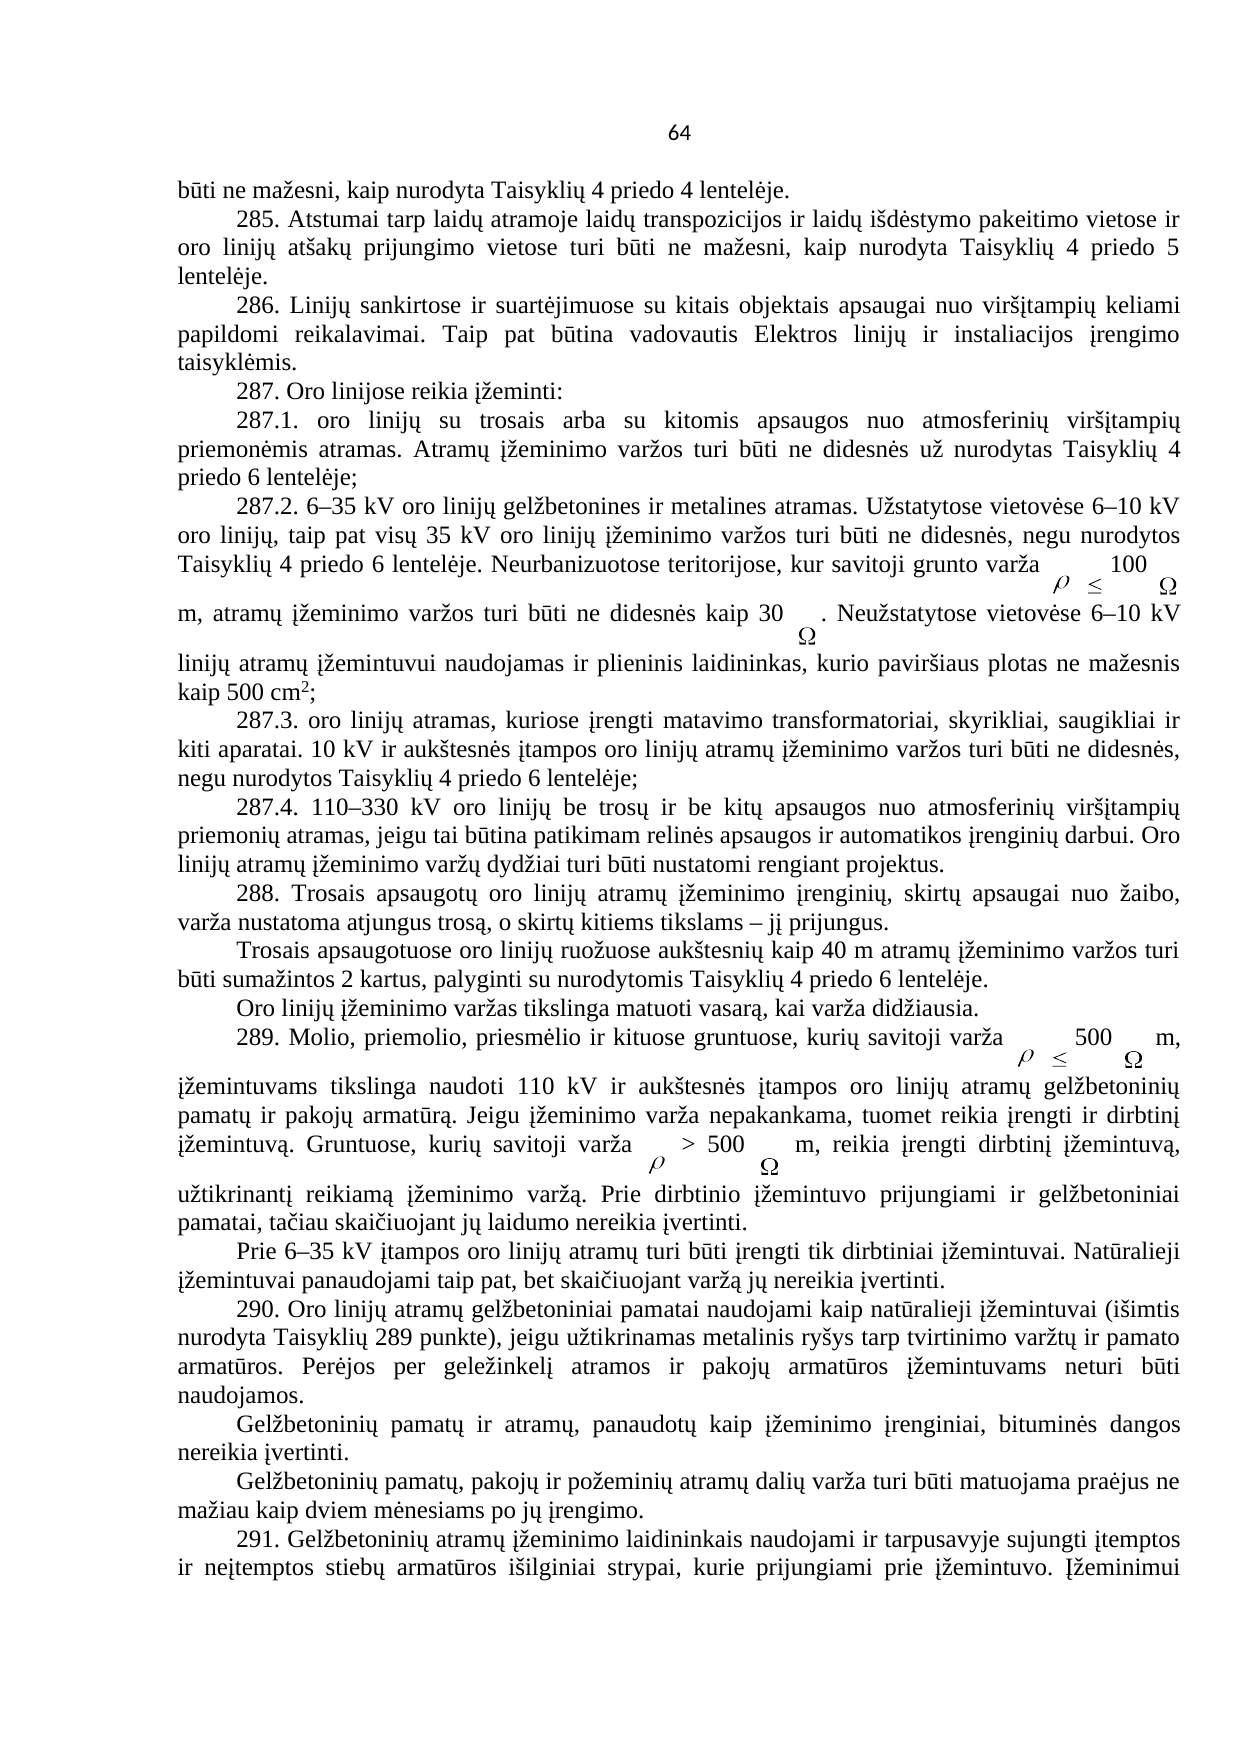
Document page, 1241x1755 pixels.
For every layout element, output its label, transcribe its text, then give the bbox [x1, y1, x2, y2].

text 291. Gelžbetoninių atramų įžeminimo laidininkais naudojami ir tarpusavyje sujungti įtemptos ir neįtemptos stiebų armatūros išilginiai strypai, kurie prijungiami prie įžemintuvo. Įžeminimui [177, 1524, 1181, 1581]
text 290. Oro linijų atramų gelžbetoniniai pamatai naudojami kaip natūralieji įžemintuvai (išimtis nurodyta Taisyklių 289 punkte), jeigu užtikrinamas metalinis ryšys tarp tvirtinimo varžtų ir pamato armatūros. Perėjos per geležinkelį atramos ir pakojų armatūros įžemintuvams neturi būti naudojamos. [177, 1294, 1181, 1409]
text 285. Atstumai tarp laidų atramoje laidų transpozicijos ir laidų išdėstymo pakeitimo vietose ir oro linijų atšakų prijungimo vietose turi būti ne mažesni, kaip nurodyta Taisyklių 4 priedo 5 lentelėje. [177, 204, 1181, 290]
text 287.2. 6–35 kV oro linijų gelžbetonines ir metalines atramas. Užstatytose vietovėse 6–10 kV oro linijų, taip pat visų 35 kV oro linijų įžeminimo varžos turi būti ne didesnės, negu nurodytos Taisyklių 4 priedo 6 lentelėje. Neurbanizuotose teritorijose, kur savitoji grunto varža 100 m, atramų įžeminimo varžos turi būti ne didesnės kaip 30 . Neužstatytose vietovėse 6–10 kV linijų atramų įžemintuvui naudojamas ir plieninis laidininkas, kurio paviršiaus plotas ne mažesnis kaip 500 cm2; [177, 491, 1181, 706]
text 287. Oro linijose reikia įžeminti: [177, 376, 1181, 405]
text 288. Trosais apsaugotų oro linijų atramų įžeminimo įrenginių, skirtų apsaugai nuo žaibo, varža nustatoma atjungus trosą, o skirtų kitiems tikslams – jį prijungus. [177, 878, 1181, 936]
text Oro linijų įžeminimo varžas tikslinga matuoti vasarą, kai varža didžiausia. [177, 993, 1181, 1022]
text 287.4. 110–330 kV oro linijų be trosų ir be kitų apsaugos nuo atmosferinių viršįtampių priemonių atramas, jeigu tai būtina patikimam relinės apsaugos ir automatikos įrenginių darbui. Oro linijų atramų įžeminimo varžų dydžiai turi būti nustatomi rengiant projektus. [177, 792, 1181, 878]
text 289. Molio, priemolio, priesmėlio ir kituose gruntuose, kurių savitoji varža 500 m, įžemintuvams tikslinga naudoti 110 kV ir aukštesnės įtampos oro linijų atramų gelžbetoninių pamatų ir pakojų armatūrą. Jeigu įžeminimo varža nepakankama, tuomet reikia įrengti ir dirbtinį įžemintuvą. Gruntuose, kurių savitoji varža > 500 m, reikia įrengti dirbtinį įžemintuvą, užtikrinantį reikiamą įžeminimo varžą. Prie dirbtinio įžemintuvo prijungiami ir gelžbetoniniai pamatai, tačiau skaičiuojant jų laidumo nereikia įvertinti. [177, 1022, 1181, 1236]
text 286. Linijų sankirtose ir suartėjimuose su kitais objektais apsaugai nuo viršįtampių keliami papildomi reikalavimai. Taip pat būtina vadovautis Elektros linijų ir instaliacijos įrengimo taisyklėmis. [177, 290, 1181, 376]
text Prie 6–35 kV įtampos oro linijų atramų turi būti įrengti tik dirbtiniai įžemintuvai. Natūralieji įžemintuvai panaudojami taip pat, bet skaičiuojant varžą jų nereikia įvertinti. [177, 1236, 1181, 1294]
text būti ne mažesni, kaip nurodyta Taisyklių 4 priedo 4 lentelėje. [177, 175, 1181, 204]
text Trosais apsaugotuose oro linijų ruožuose aukštesnių kaip 40 m atramų įžeminimo varžos turi būti sumažintos 2 kartus, palyginti su nurodytomis Taisyklių 4 priedo 6 lentelėje. [177, 936, 1181, 993]
text 287.3. oro linijų atramas, kuriose įrengti matavimo transformatoriai, skyrikliai, saugikliai ir kiti aparatai. 10 kV ir aukštesnės įtampos oro linijų atramų įžeminimo varžos turi būti ne didesnės, negu nurodytos Taisyklių 4 priedo 6 lentelėje; [177, 706, 1181, 792]
text 287.1. oro linijų su trosais arba su kitomis apsaugos nuo atmosferinių viršįtampių priemonėmis atramas. Atramų įžeminimo varžos turi būti ne didesnės už nurodytas Taisyklių 4 priedo 6 lentelėje; [177, 405, 1181, 491]
text Gelžbetoninių pamatų, pakojų ir požeminių atramų dalių varža turi būti matuojama praėjus ne mažiau kaip dviem mėnesiams po jų įrengimo. [177, 1466, 1181, 1524]
text Gelžbetoninių pamatų ir atramų, panaudotų kaip įžeminimo įrenginiai, bituminės dangos nereikia įvertinti. [177, 1409, 1181, 1466]
